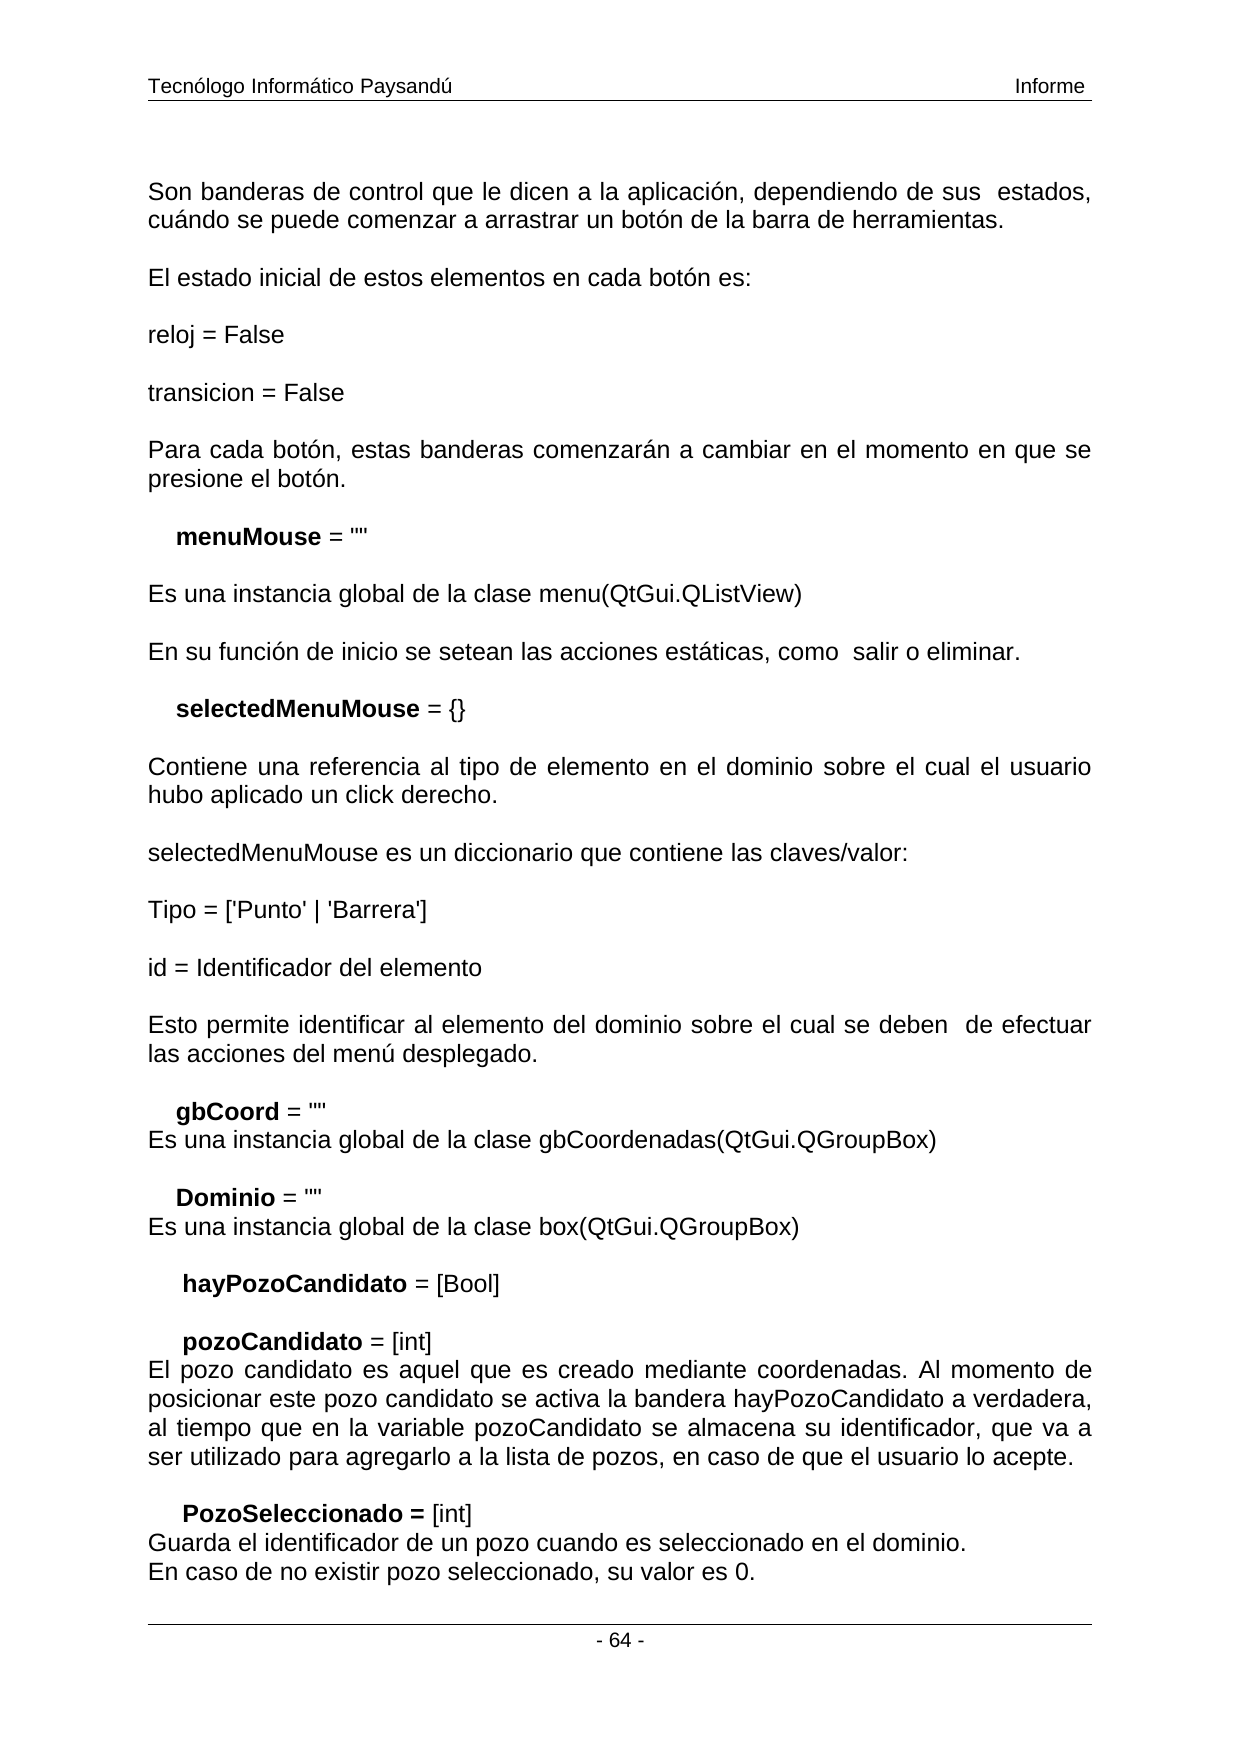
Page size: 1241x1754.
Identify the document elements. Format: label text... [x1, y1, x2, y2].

text PozoSeleccionado = [int] [148, 1499, 1092, 1528]
text Esto permite identificar al elemento del dominio sobre el cual se deben de efectuar las acciones del menú desplegado. [148, 1010, 1092, 1068]
text hayPozoCandidato = [Bool] [148, 1269, 1092, 1298]
text Contiene una referencia al tipo de elemento en el dominio sobre el cual el usuario hubo aplicado un click derecho. [148, 751, 1092, 809]
text Guarda el identificador de un pozo cuando es seleccionado en el dominio. [148, 1528, 1092, 1556]
text En caso de no existir pozo seleccionado, su valor es 0. [148, 1556, 1092, 1585]
text Es una instancia global de la clase gbCoordenadas(QtGui.QGroupBox) [148, 1125, 1092, 1154]
text selectedMenuMouse es un diccionario que contiene las claves/valor: [148, 838, 1092, 866]
text menuMouse = "" [148, 521, 1092, 550]
text reloj = False [148, 320, 1092, 349]
text Tipo = ['Punto' | 'Barrera'] [148, 895, 1092, 924]
text gbCoord = "" [148, 1096, 1092, 1125]
text Es una instancia global de la clase menu(QtGui.QListView) [148, 579, 1092, 608]
text id = Identificador del elemento [148, 953, 1092, 981]
text Dominio = "" [148, 1183, 1092, 1211]
text El pozo candidato es aquel que es creado mediante coordenadas. Al momento de posicionar este pozo candidato se activa la bandera hayPozoCandidato a verdadera, al tiempo que en la variable pozoCandidato se almacena su identificador, que va a ser utilizado para agregarlo a la lista de pozos, en caso de que el usuario lo acepte. [148, 1355, 1092, 1470]
text Para cada botón, estas banderas comenzarán a cambiar en el momento en que se presione el botón. [148, 435, 1092, 493]
text selectedMenuMouse = {} [148, 694, 1092, 723]
text pozoCandidato = [int] [148, 1326, 1092, 1355]
text En su función de inicio se setean las acciones estáticas, como salir o eliminar. [148, 636, 1092, 665]
text Es una instancia global de la clase box(QtGui.QGroupBox) [148, 1211, 1092, 1240]
text Son banderas de control que le dicen a la aplicación, dependiendo de sus estados, cuándo se puede comenzar a arrastrar un botón de la barra de herramientas. [148, 176, 1092, 234]
text El estado inicial de estos elementos en cada botón es: [148, 263, 1092, 291]
text transicion = False [148, 378, 1092, 406]
